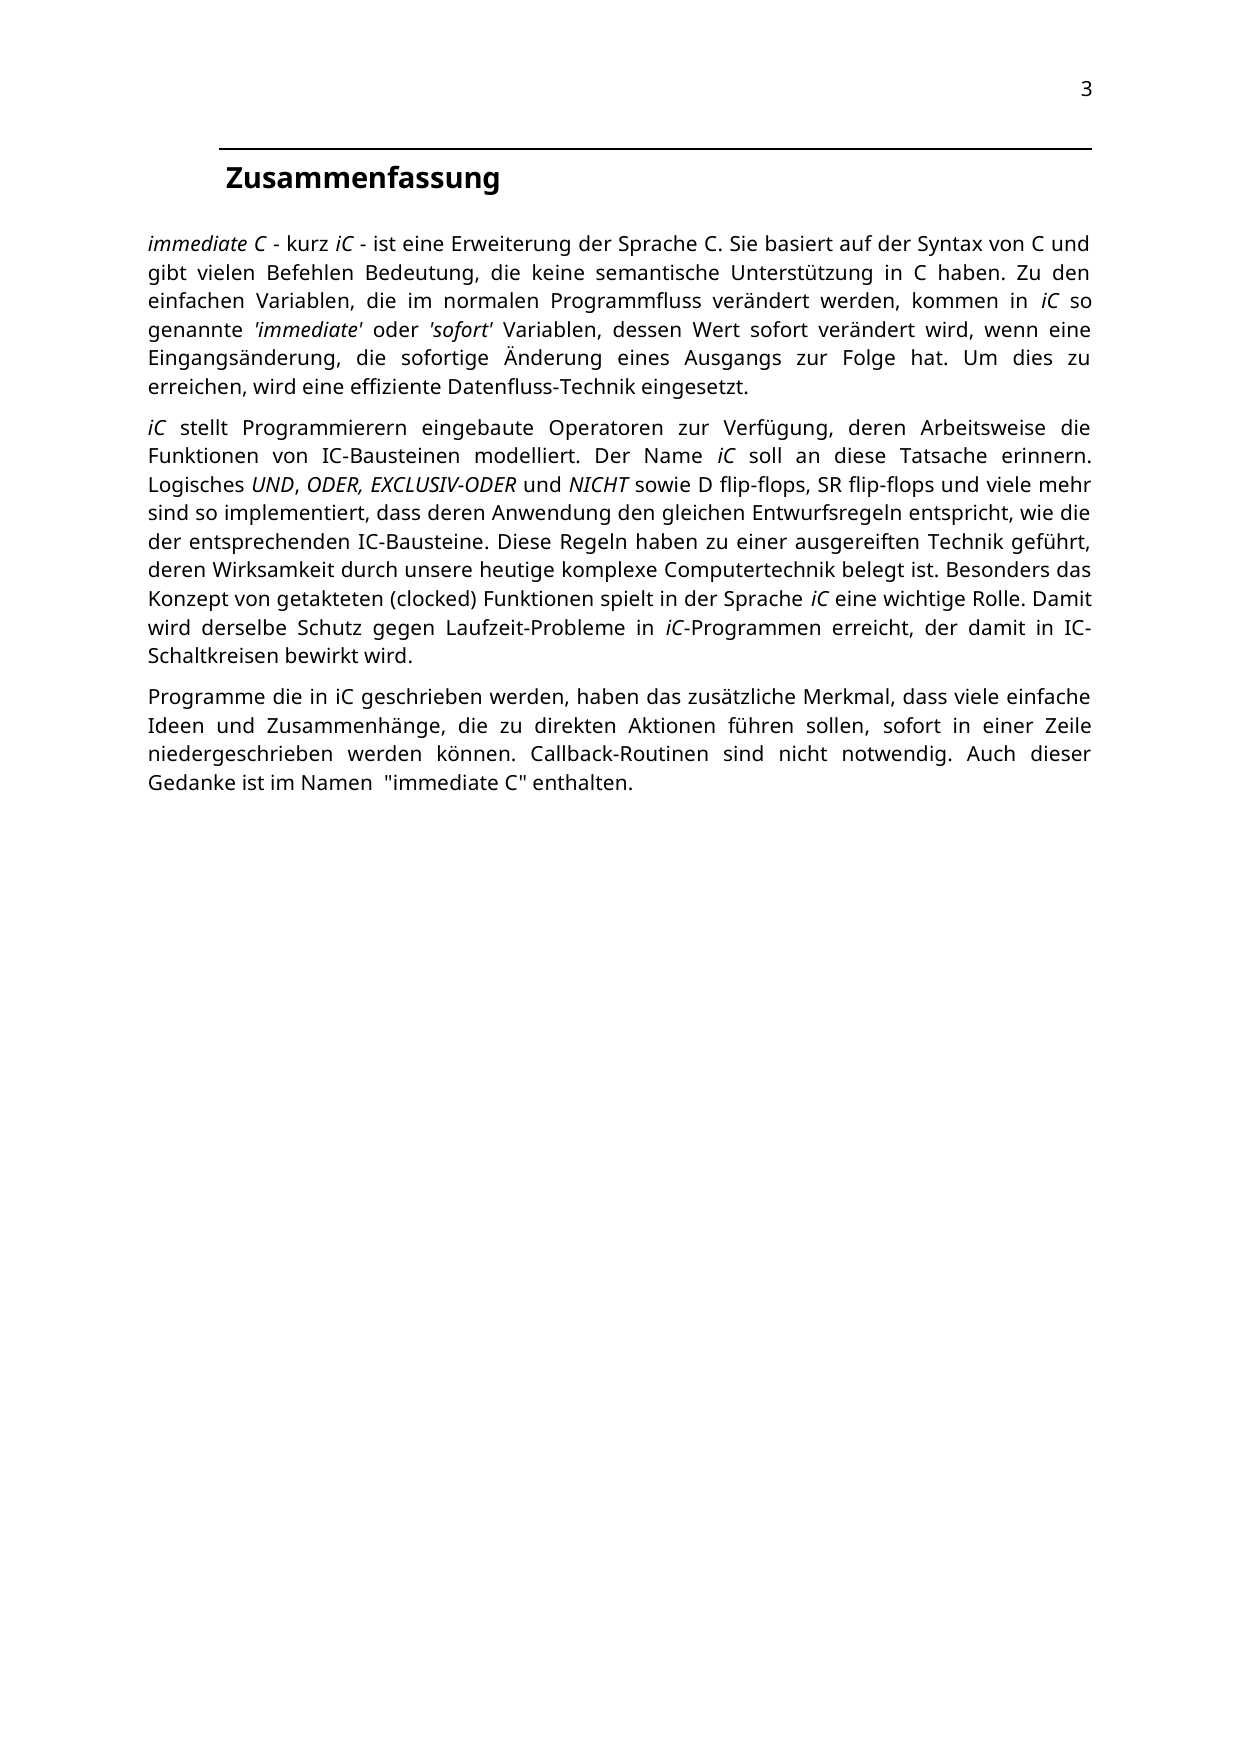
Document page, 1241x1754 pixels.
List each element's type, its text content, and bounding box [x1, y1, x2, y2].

subtitle Zusammenfassung [218, 149, 1092, 204]
text Programme die in iC geschrieben werden, haben das zusätzliche Merkmal, dass viele einfache Ideen und Zusammenhänge, die zu direkten Aktionen führen sollen, sofort in einer Zeile niedergeschrieben werden können. Callback-Routinen sind nicht notwendig. Auch dieser Gedanke ist im Namen "immediate C" enthalten. [148, 682, 1092, 796]
text immediate C - kurz iC - ist eine Erweiterung der Sprache C. Sie basiert auf der Syntax von C und gibt vielen Befehlen Bedeutung, die keine semantische Unterstützung in C haben. Zu den einfachen Variablen, die im normalen Programmfluss verändert werden, kommen in iC so genannte 'immediate' oder 'sofort' Variablen, dessen Wert sofort verändert wird, wenn eine Eingangsänderung, die sofortige Änderung eines Ausgangs zur Folge hat. Um dies zu erreichen, wird eine effiziente Datenfluss-Technik eingesetzt. [148, 229, 1092, 400]
text iC stellt Programmierern eingebaute Operatoren zur Verfügung, deren Arbeitsweise die Funktionen von IC-Bausteinen modelliert. Der Name iC soll an diese Tatsache erinnern. Logisches UND, ODER, EXCLUSIV-ODER und NICHT sowie D flip-flops, SR flip-flops und viele mehr sind so implementiert, dass deren Anwendung den gleichen Entwurfsregeln entspricht, wie die der entsprechenden IC-Bausteine. Diese Regeln haben zu einer ausgereiften Technik geführt, deren Wirksamkeit durch unsere heutige komplexe Computertechnik belegt ist. Besonders das Konzept von getakteten (clocked) Funktionen spielt in der Sprache iC eine wichtige Rolle. Damit wird derselbe Schutz gegen Laufzeit-Probleme in iC-Programmen erreicht, der damit in IC-Schaltkreisen bewirkt wird. [148, 413, 1092, 669]
